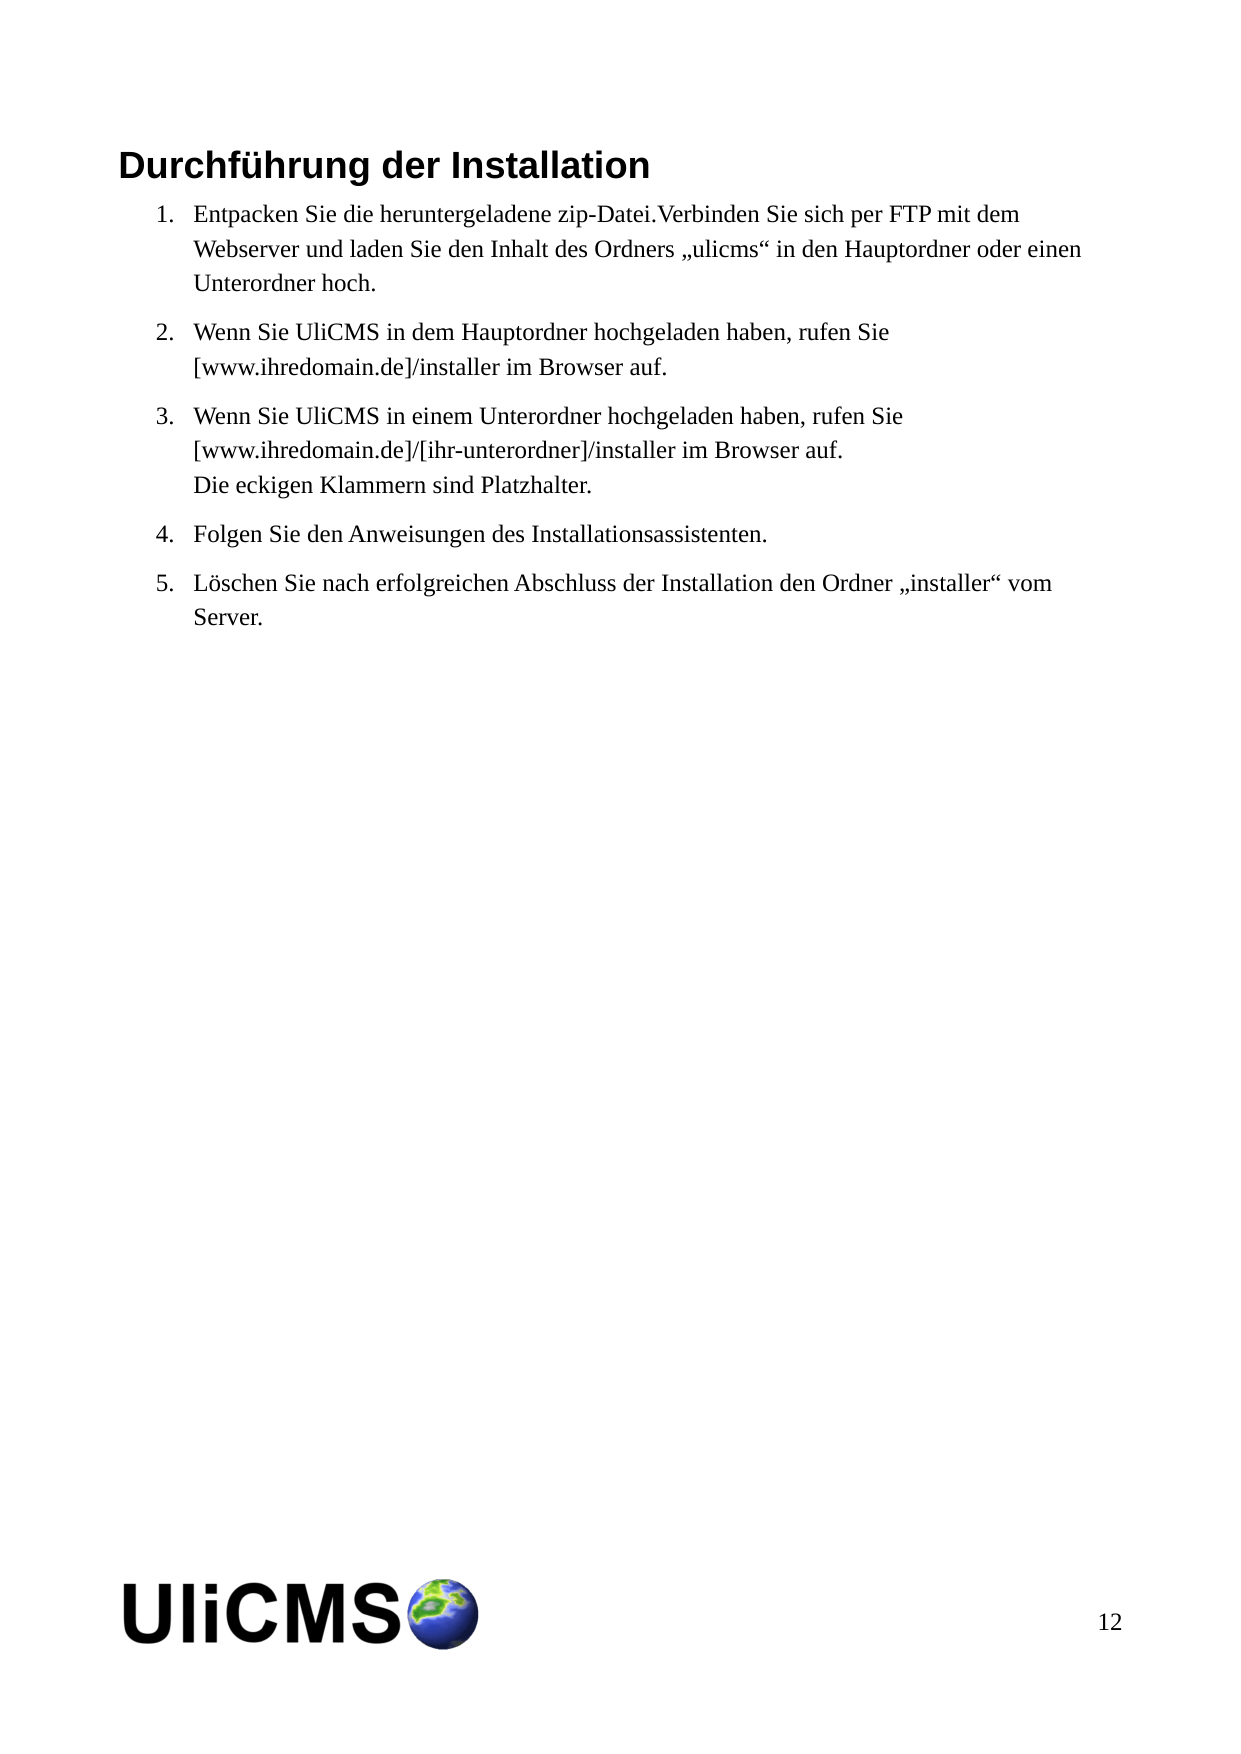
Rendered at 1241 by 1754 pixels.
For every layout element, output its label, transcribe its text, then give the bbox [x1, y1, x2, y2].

subtitle Durchführung der Installation [118, 143, 1122, 187]
list Entpacken Sie die heruntergeladene zip-Datei.Verbinden Sie sich per FTP mit dem Webserver und laden Sie den Inhalt des Ordners „ulicms“ in den Hauptordner oder einen Unterordner hoch. [156, 199, 1122, 297]
list Löschen Sie nach erfolgreichen Abschluss der Installation den Ordner „installer“ vom Server. [156, 568, 1122, 631]
picture [118, 1578, 479, 1652]
list Wenn Sie UliCMS in einem Unterordner hochgeladen haben, rufen Sie [www.ihredomain.de]/[ihr-unterordner]/installer im Browser auf. Die eckigen Klammern sind Platzhalter. [156, 401, 1122, 498]
list Wenn Sie UliCMS in dem Hauptordner hochgeladen haben, rufen Sie [www.ihredomain.de]/installer im Browser auf. [156, 317, 1122, 381]
list Folgen Sie den Anweisungen des Installationsassistenten. [156, 519, 1122, 548]
